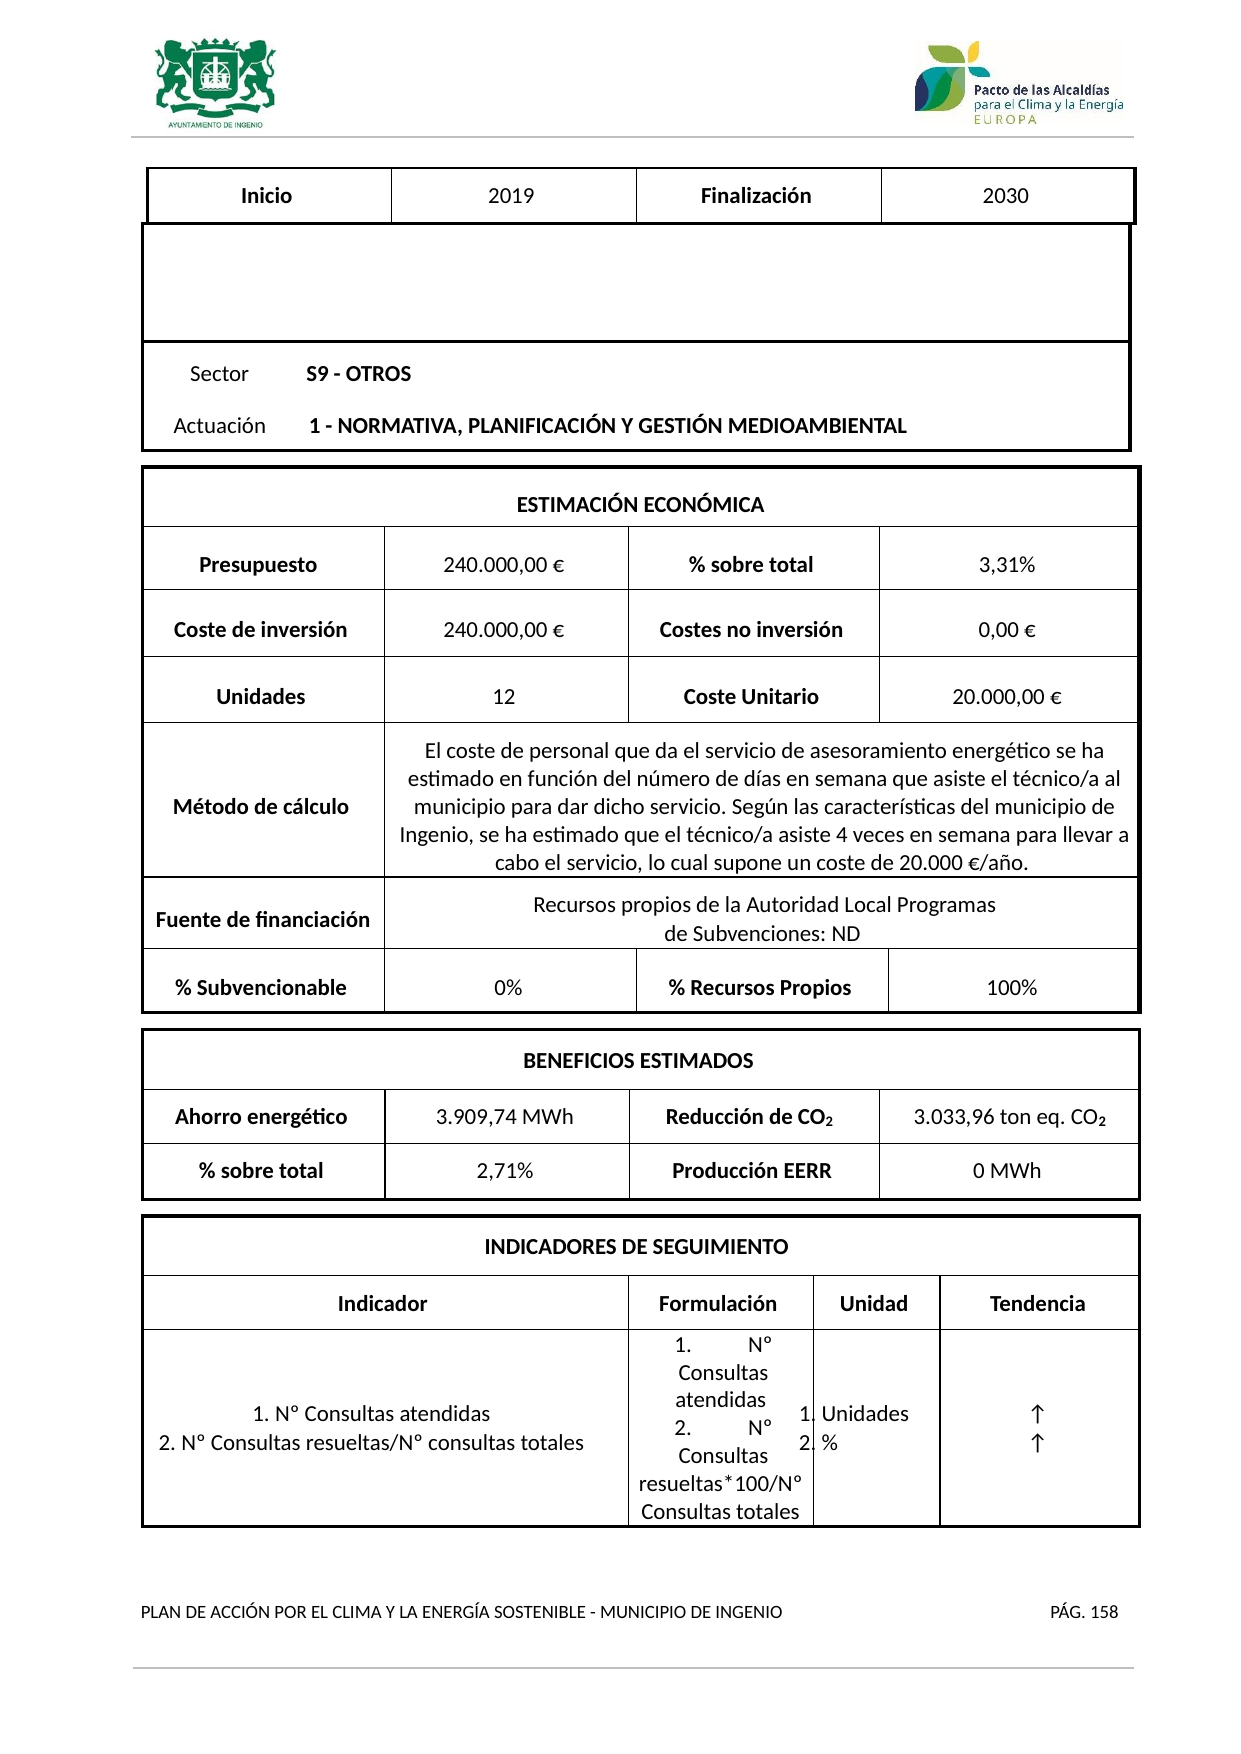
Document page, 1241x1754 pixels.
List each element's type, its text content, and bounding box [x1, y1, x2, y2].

table_cell Inicio [149, 169, 391, 222]
table_header BENEFICIOS ESTIMADOS [385, 1031, 879, 1089]
table_cell 0,00 € [880, 590, 1137, 656]
table_cell Costes no inversión [629, 590, 879, 656]
table_cell 0% [385, 949, 636, 1011]
table_cell Presupuesto [144, 527, 384, 589]
table_header [144, 469, 384, 526]
table_header ESTIMACIÓN ECONÓMICA [384, 469, 1137, 526]
table_cell ↑ ↑ [941, 1330, 1138, 1525]
table_cell Unidades % [814, 1330, 939, 1525]
table_cell Ahorro energético [144, 1090, 384, 1143]
table_cell 100% [889, 949, 1137, 1011]
table_header INDICADORES DE SEGUIMIENTO [144, 1218, 813, 1275]
table_header [813, 1218, 940, 1275]
table_cell Fuente de financiación [144, 878, 384, 948]
table_cell 3,31% [880, 527, 1137, 589]
table_cell 3.033,96 ton eq. CO2 [880, 1090, 1138, 1143]
table_cell % Recursos Propios [637, 949, 888, 1011]
table_cell Formulación [629, 1276, 813, 1329]
table_cell 20.000,00 € [880, 657, 1137, 722]
table_cell % Subvencionable [144, 949, 384, 1011]
table_cell % sobre total [629, 527, 879, 589]
table_cell 12 [385, 657, 628, 722]
table_cell Unidad [814, 1276, 939, 1329]
table_cell Finalización [637, 169, 881, 222]
table_header [940, 1218, 1138, 1275]
table_cell 240.000,00 € [385, 527, 628, 589]
table_cell Recursos propios de la Autoridad Local Programas de Subvenciones: ND [385, 878, 1137, 948]
table_cell Sector S9 - OTROS Actuación 1 - NORMATIVA, PLANIFICACIÓN Y GESTIÓN MEDIOAMBIENTAL [144, 343, 1128, 449]
table_cell Coste Unitario [629, 657, 879, 722]
table_cell 2019 [392, 169, 636, 222]
table_cell 2030 [882, 169, 1133, 222]
table_header [144, 1031, 385, 1089]
table_cell Unidades [144, 657, 384, 722]
table_cell Reducción de CO2 [630, 1090, 879, 1143]
table_cell Producción EERR [630, 1144, 879, 1198]
table_cell 0 MWh [880, 1144, 1138, 1198]
table_cell 3.909,74 MWh [386, 1090, 629, 1143]
table_cell Indicador [144, 1276, 628, 1329]
table_cell Coste de inversión [144, 590, 384, 656]
table_cell ING_S9_1.05 - SERVICIO DE ASESORAMIENTO MUNICIPAL EN AHORRO ENERGÉTICO, AUTOCONSUMO Y CAMBIO CLIMÁTICO EN EL SECTOR RESIDENCIAL, TERCIARIO, PRIMARIO E INDUSTRIAL [144, 225, 1128, 339]
table_cell 2,71% [386, 1144, 629, 1198]
table_cell Nº Consultas atendidas Nº Consultas resueltas*100/Nº Consultas totales [629, 1330, 813, 1525]
table_header [879, 1031, 1138, 1089]
table_cell Tendencia [941, 1276, 1138, 1329]
table_cell 240.000,00 € [385, 590, 628, 656]
table_cell Método de cálculo [144, 723, 384, 876]
table_cell % sobre total [144, 1144, 384, 1198]
table_cell El coste de personal que da el servicio de asesoramiento energético se ha estimado en función del número de días en semana que asiste el técnico/a al municipio para dar dicho servicio. Según las características del municipio de Ingenio, se ha estimado que el técnico/a asiste 4 veces en semana para llevar a cabo el servicio, lo cual supone un coste de 20.000 €/año. [385, 723, 1137, 876]
table_cell Nº Consultas atendidas Nº Consultas resueltas/Nº consultas totales [144, 1330, 628, 1525]
